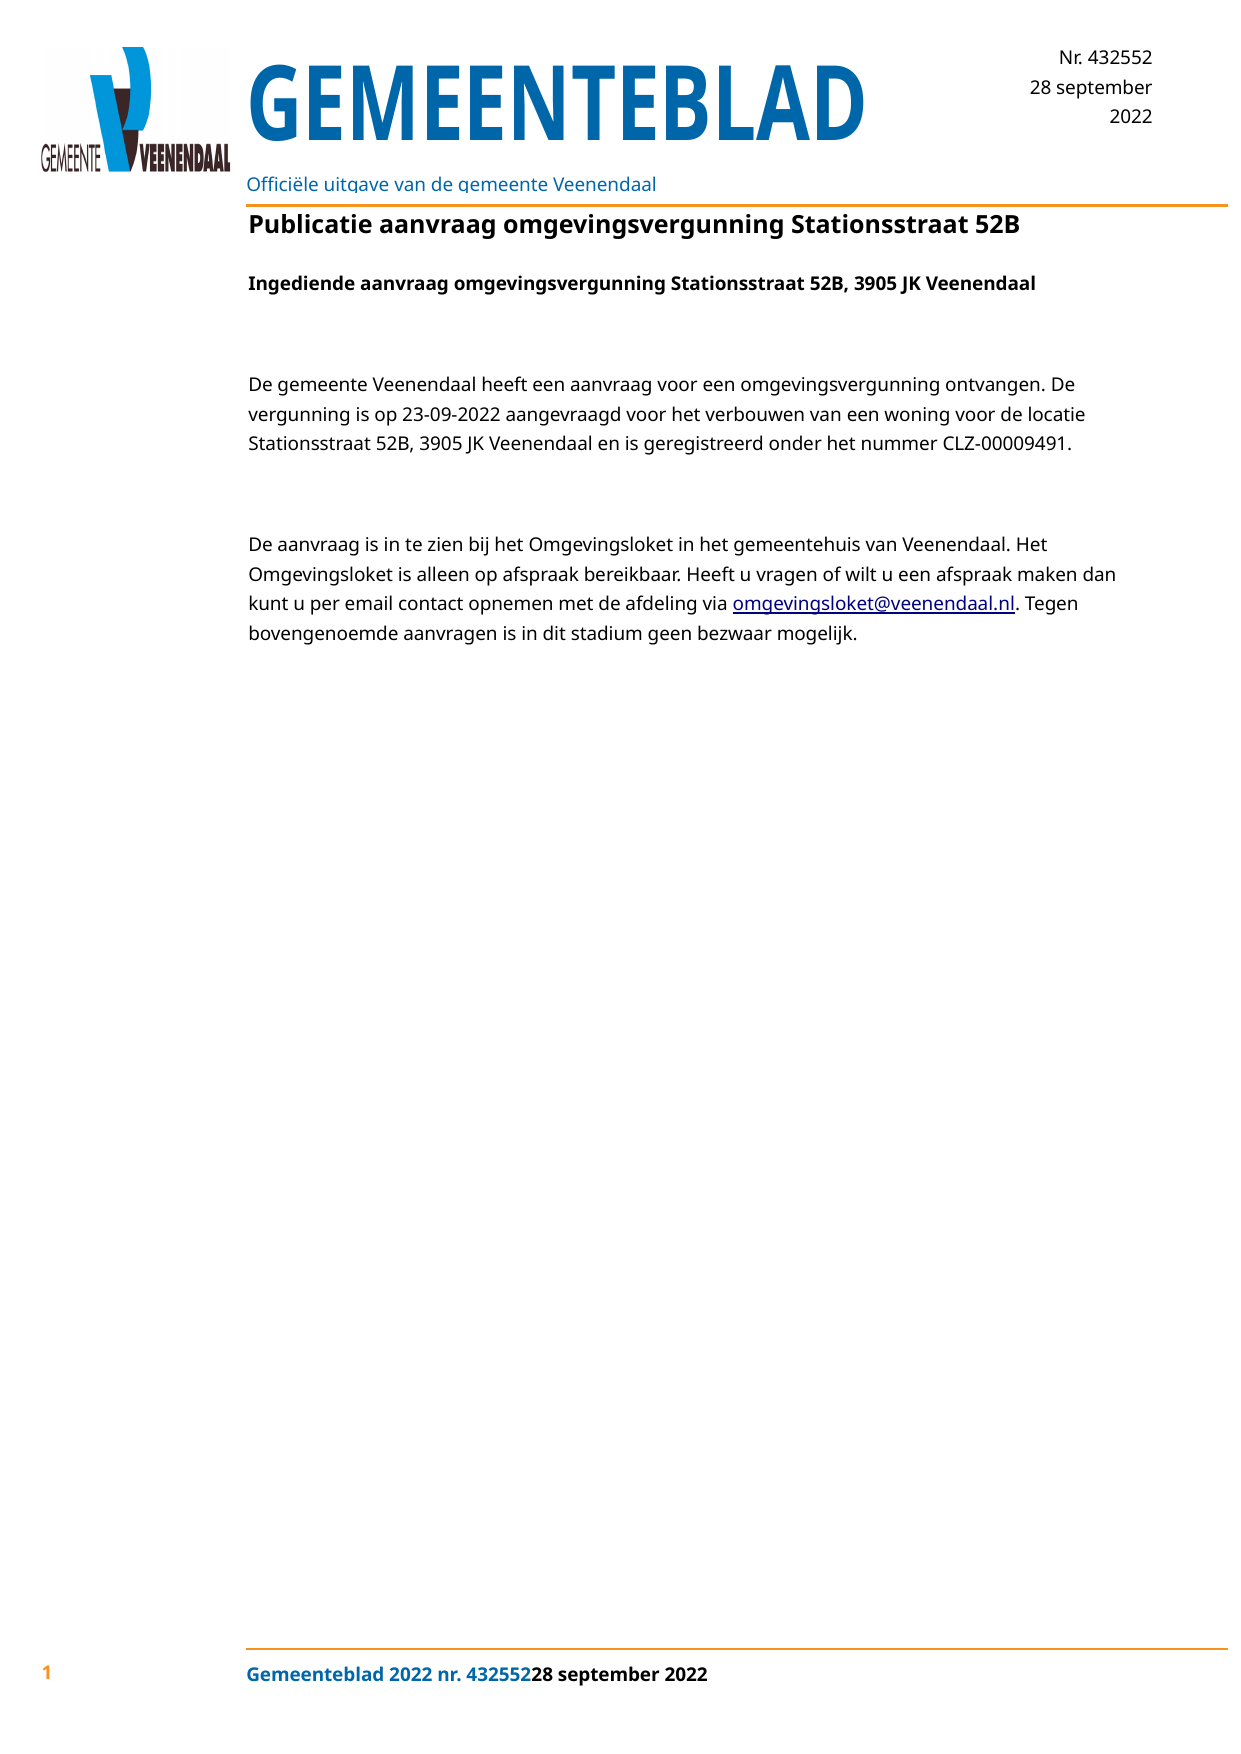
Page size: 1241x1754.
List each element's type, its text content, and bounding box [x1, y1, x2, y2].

text Ingediende aanvraag omgevingsvergunning Stationsstraat 52B, 3905 JK Veenendaal [248, 270, 1152, 296]
picture [41, 47, 130, 172]
text De aanvraag is in te zien bij het Omgevingsloket in het gemeentehuis van Veenendaal. Het Omgevingsloket is alleen op afspraak bereikbaar. Heeft u vragen of wilt u een afspraak maken dan kunt u per email contact opnemen met de afdeling via omgevingsloket@veenendaal.nl. Tegen bovengenoemde aanvragen is in dit stadium geen bezwaar mogelijk. [248, 531, 1152, 646]
text Publicatie aanvraag omgevingsvergunning Stationsstraat 52B [248, 207, 1152, 241]
picture [123, 47, 231, 172]
text De gemeente Veenendaal heeft een aanvraag voor een omgevingsvergunning ontvangen. De vergunning is op 23-09-2022 aangevraagd voor het verbouwen van een woning voor de locatie Stationsstraat 52B, 3905 JK Veenendaal en is geregistreerd onder het nummer CLZ-00009491. [248, 371, 1152, 456]
